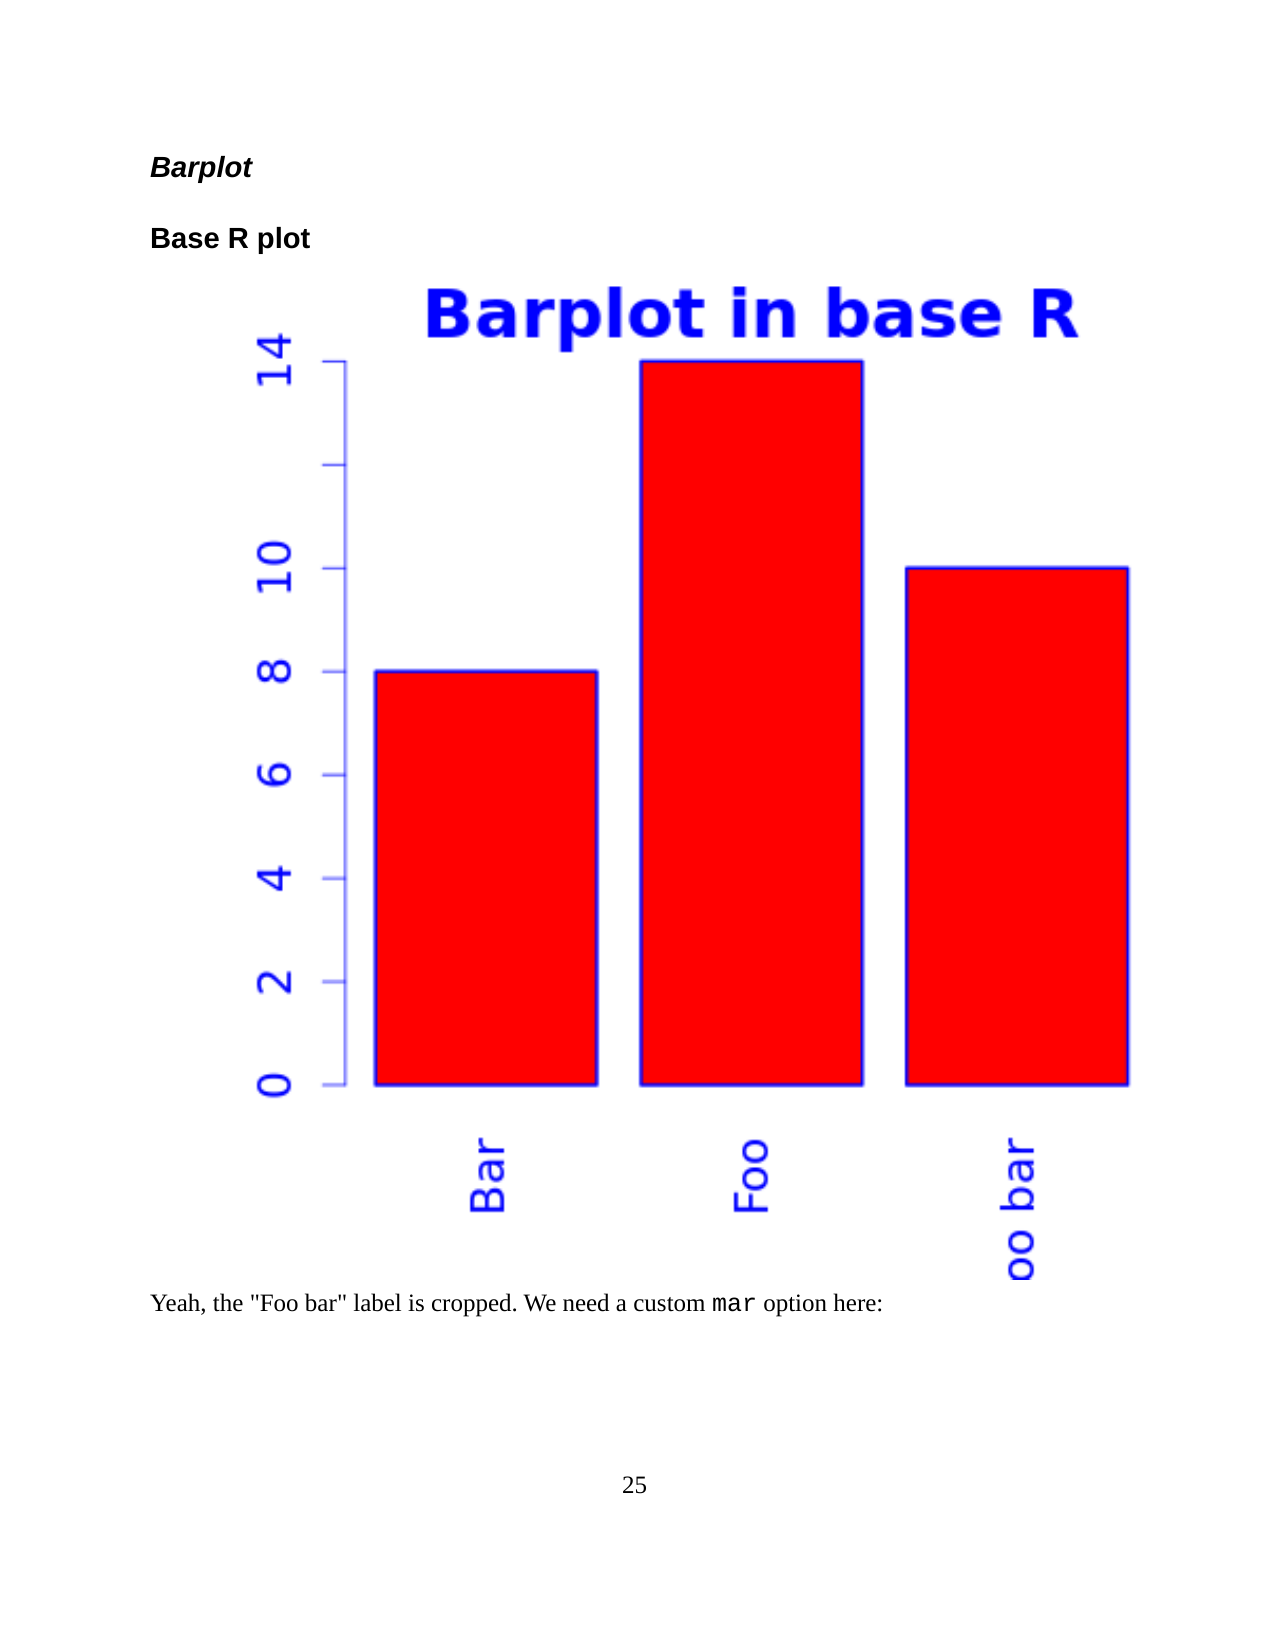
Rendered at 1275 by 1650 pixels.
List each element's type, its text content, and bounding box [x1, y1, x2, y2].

picture [150, 267, 1163, 1280]
subtitle Base R plot [150, 221, 1125, 254]
subtitle Barplot [150, 150, 1125, 183]
text Yeah, the "Foo bar" label is cropped. We need a custom mar option here: [150, 1288, 1125, 1319]
